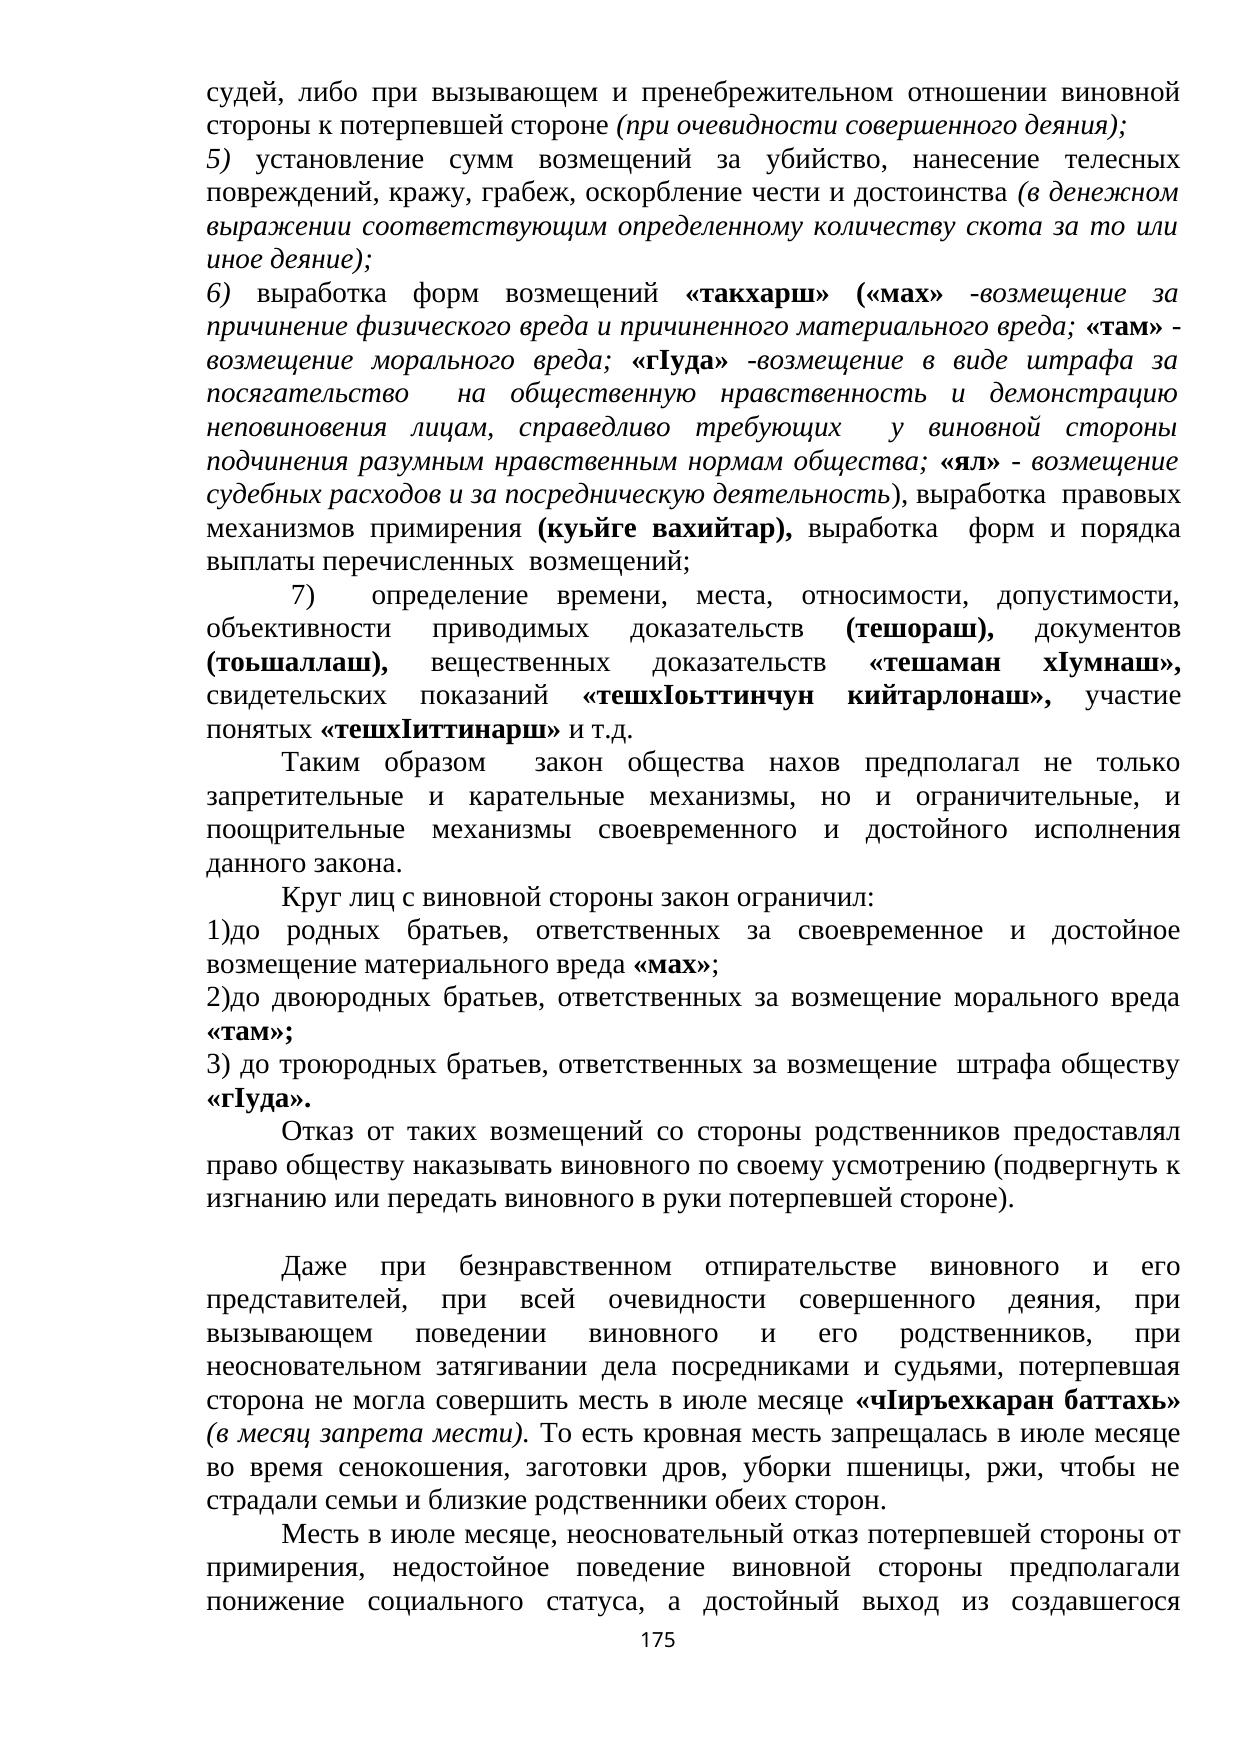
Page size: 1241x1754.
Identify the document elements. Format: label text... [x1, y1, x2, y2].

text Отказ от таких возмещений со стороны родственников предоставлял право обществу наказывать виновного по своему усмотрению (подвергнуть к изгнанию или передать виновного в руки потерпевшей стороне). [206, 1113, 1181, 1214]
text 1)до родных братьев, ответственных за своевременное и достойное возмещение материального вреда «мах»; [206, 912, 1181, 979]
text судей, либо при вызывающем и пренебрежительном отношении виновной стороны к потерпевшей стороне (при очевидности совершенного деяния); [206, 74, 1181, 141]
text 3) до троюродных братьев, ответственных за возмещение штрафа обществу «гӀуда». [206, 1046, 1181, 1113]
text 5) установление сумм возмещений за убийство, нанесение телесных повреждений, кражу, грабеж, оскорбление чести и достоинства (в денежном выражении соответствующим определенному количеству скота за то или иное деяние); [206, 141, 1181, 275]
text 6) выработка форм возмещений «такхарш» («мах» -возмещение за причинение физического вреда и причиненного материального вреда; «там» -возмещение морального вреда; «гӀуда» -возмещение в виде штрафа за посягательство на общественную нравственность и демонстрацию неповиновения лицам, справедливо требующих у виновной стороны подчинения разумным нравственным нормам общества; «ял» - возмещение судебных расходов и за посредническую деятельность), выработка правовых механизмов примирения (куьйге вахийтар), выработка форм и порядка выплаты перечисленных возмещений; [206, 275, 1181, 577]
text 2)до двоюродных братьев, ответственных за возмещение морального вреда «там»; [206, 979, 1181, 1046]
text Месть в июле месяце, неосновательный отказ потерпевшей стороны от примирения, недостойное поведение виновной стороны предполагали понижение социального статуса, а достойный выход из создавшегося [206, 1516, 1181, 1617]
text Даже при безнравственном отпирательстве виновного и его представителей, при всей очевидности совершенного деяния, при вызывающем поведении виновного и его родственников, при неосновательном затягивании дела посредниками и судьями, потерпевшая сторона не могла совершить месть в июле месяце «чӀиръехкаран баттахь» (в месяц запрета мести). То есть кровная месть запрещалась в июле месяце во время сенокошения, заготовки дров, уборки пшеницы, ржи, чтобы не страдали семьи и близкие родственники обеих сторон. [206, 1248, 1181, 1516]
text 7) определение времени, места, относимости, допустимости, объективности приводимых доказательств (тешораш), документов (тоьшаллаш), вещественных доказательств «тешаман хӀумнаш», свидетельских показаний «тешхӀоьттинчун кийтарлонаш», участие понятых «тешхӀиттинарш» и т.д. [206, 577, 1181, 744]
text Таким образом закон общества нахов предполагал не только запретительные и карательные механизмы, но и ограничительные, и поощрительные механизмы своевременного и достойного исполнения данного закона. [206, 744, 1181, 879]
text Круг лиц с виновной стороны закон ограничил: [206, 879, 1181, 912]
